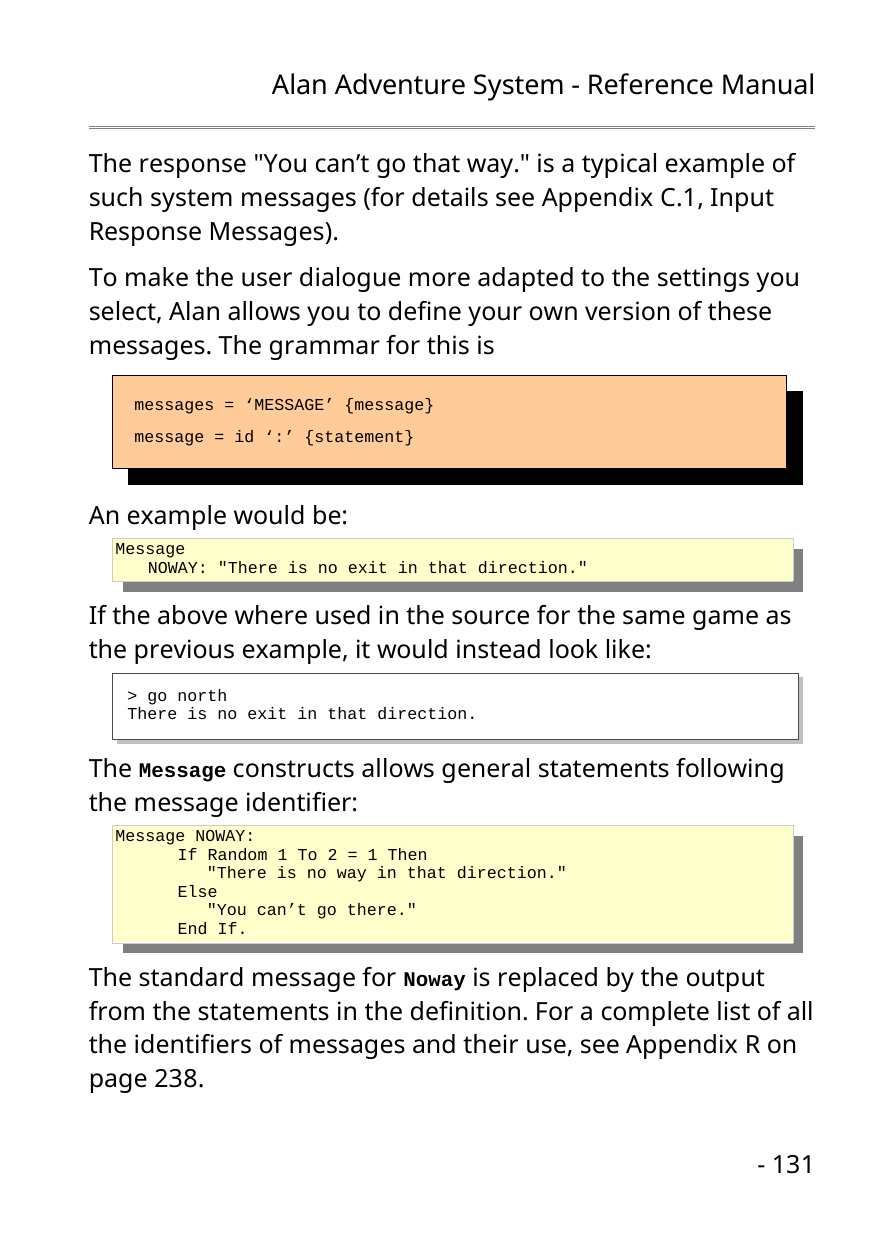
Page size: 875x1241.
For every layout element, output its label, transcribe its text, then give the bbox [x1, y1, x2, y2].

text messages = ‘MESSAGE’ {message} [113, 376, 786, 407]
text NOWAY: "There is no exit in that direction." [113, 557, 793, 581]
text To make the user dialogue more adapted to the settings you select, Alan allows you to define your own version of these messages. The grammar for this is [88, 260, 815, 362]
text An example would be: [88, 498, 815, 532]
text Message [113, 539, 793, 557]
text The Message constructs allows general statements following the message identifier: [88, 751, 815, 819]
text The standard message for Noway is replaced by the output from the state­ments in the definition. For a complete list of all the identifiers of messages and their use, see Appendix R on page 185. [88, 959, 815, 1095]
text message = id ‘:’ {statement} [113, 407, 786, 468]
text If the above where used in the source for the same game as the previous example, it would instead look like: [88, 598, 815, 666]
text The response "You can’t go that way." is a typical example of such system messages (for details see Appendix C.1, Input Response Messages). [88, 146, 815, 247]
text > go north There is no exit in that direction. [113, 674, 798, 739]
text Message NOWAY: If Random 1 To 2 = 1 Then "There is no way in that direction." Else "You can’t go there." End If. [113, 826, 793, 942]
